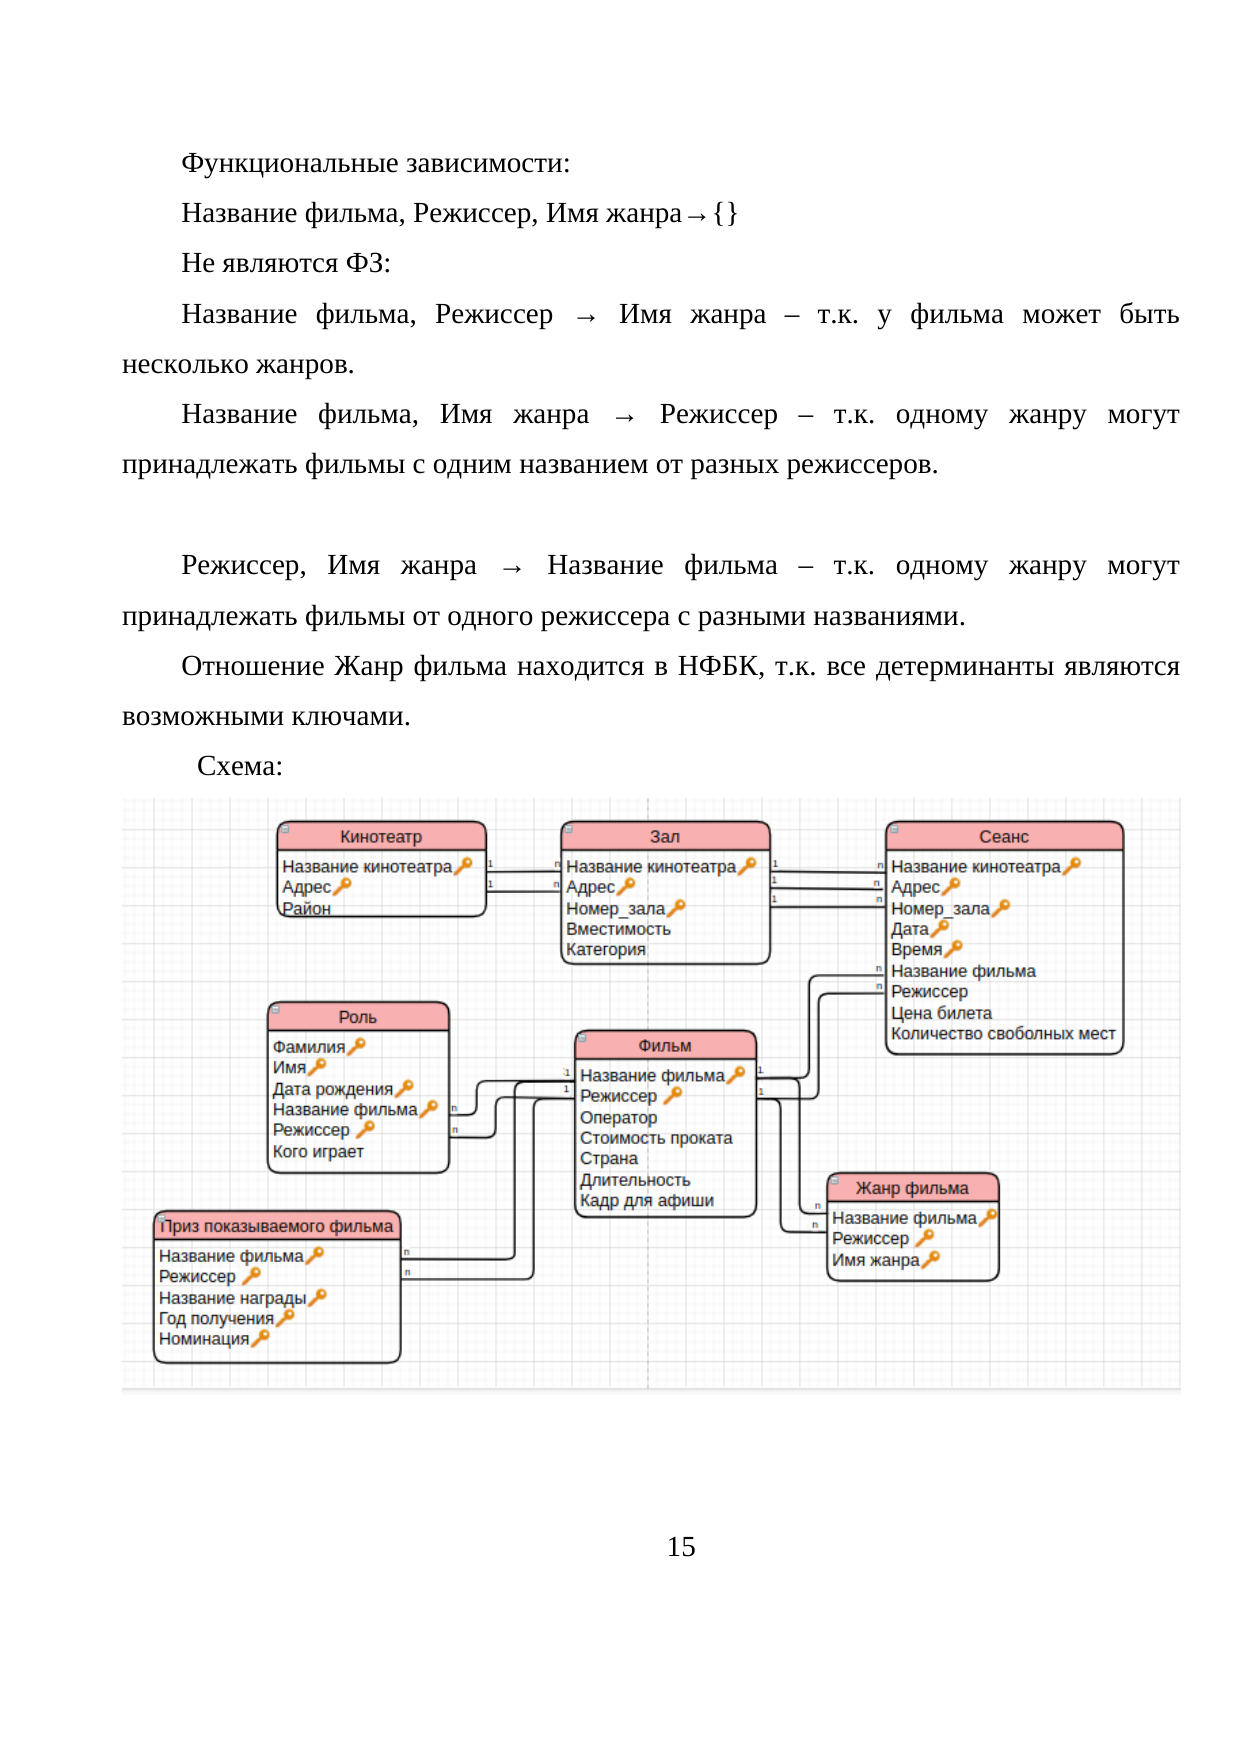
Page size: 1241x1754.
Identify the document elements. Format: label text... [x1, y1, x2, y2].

text Режиссер, Имя жанра → Название фильма – т.к. одному жанру могут принадлежать фильмы от одного режиссера с разными названиями. [122, 547, 1181, 631]
text Название фильма, Режиссер, Имя жанра→{} [122, 195, 1181, 229]
picture [121, 798, 1182, 1395]
text Название фильма, Имя жанра → Режиссер – т.к. одному жанру могут принадлежать фильмы с одним названием от разных режиссеров. [122, 396, 1181, 480]
text Название фильма, Режиссер → Имя жанра – т.к. у фильма может быть несколько жанров. [122, 296, 1181, 379]
text Схема: [122, 748, 1181, 782]
text Отношение Жанр фильма находится в НФБК, т.к. все детерминанты являются возможными ключами. [122, 648, 1181, 732]
text Не являются ФЗ: [122, 245, 1181, 279]
text Функциональные зависимости: [122, 145, 1181, 178]
